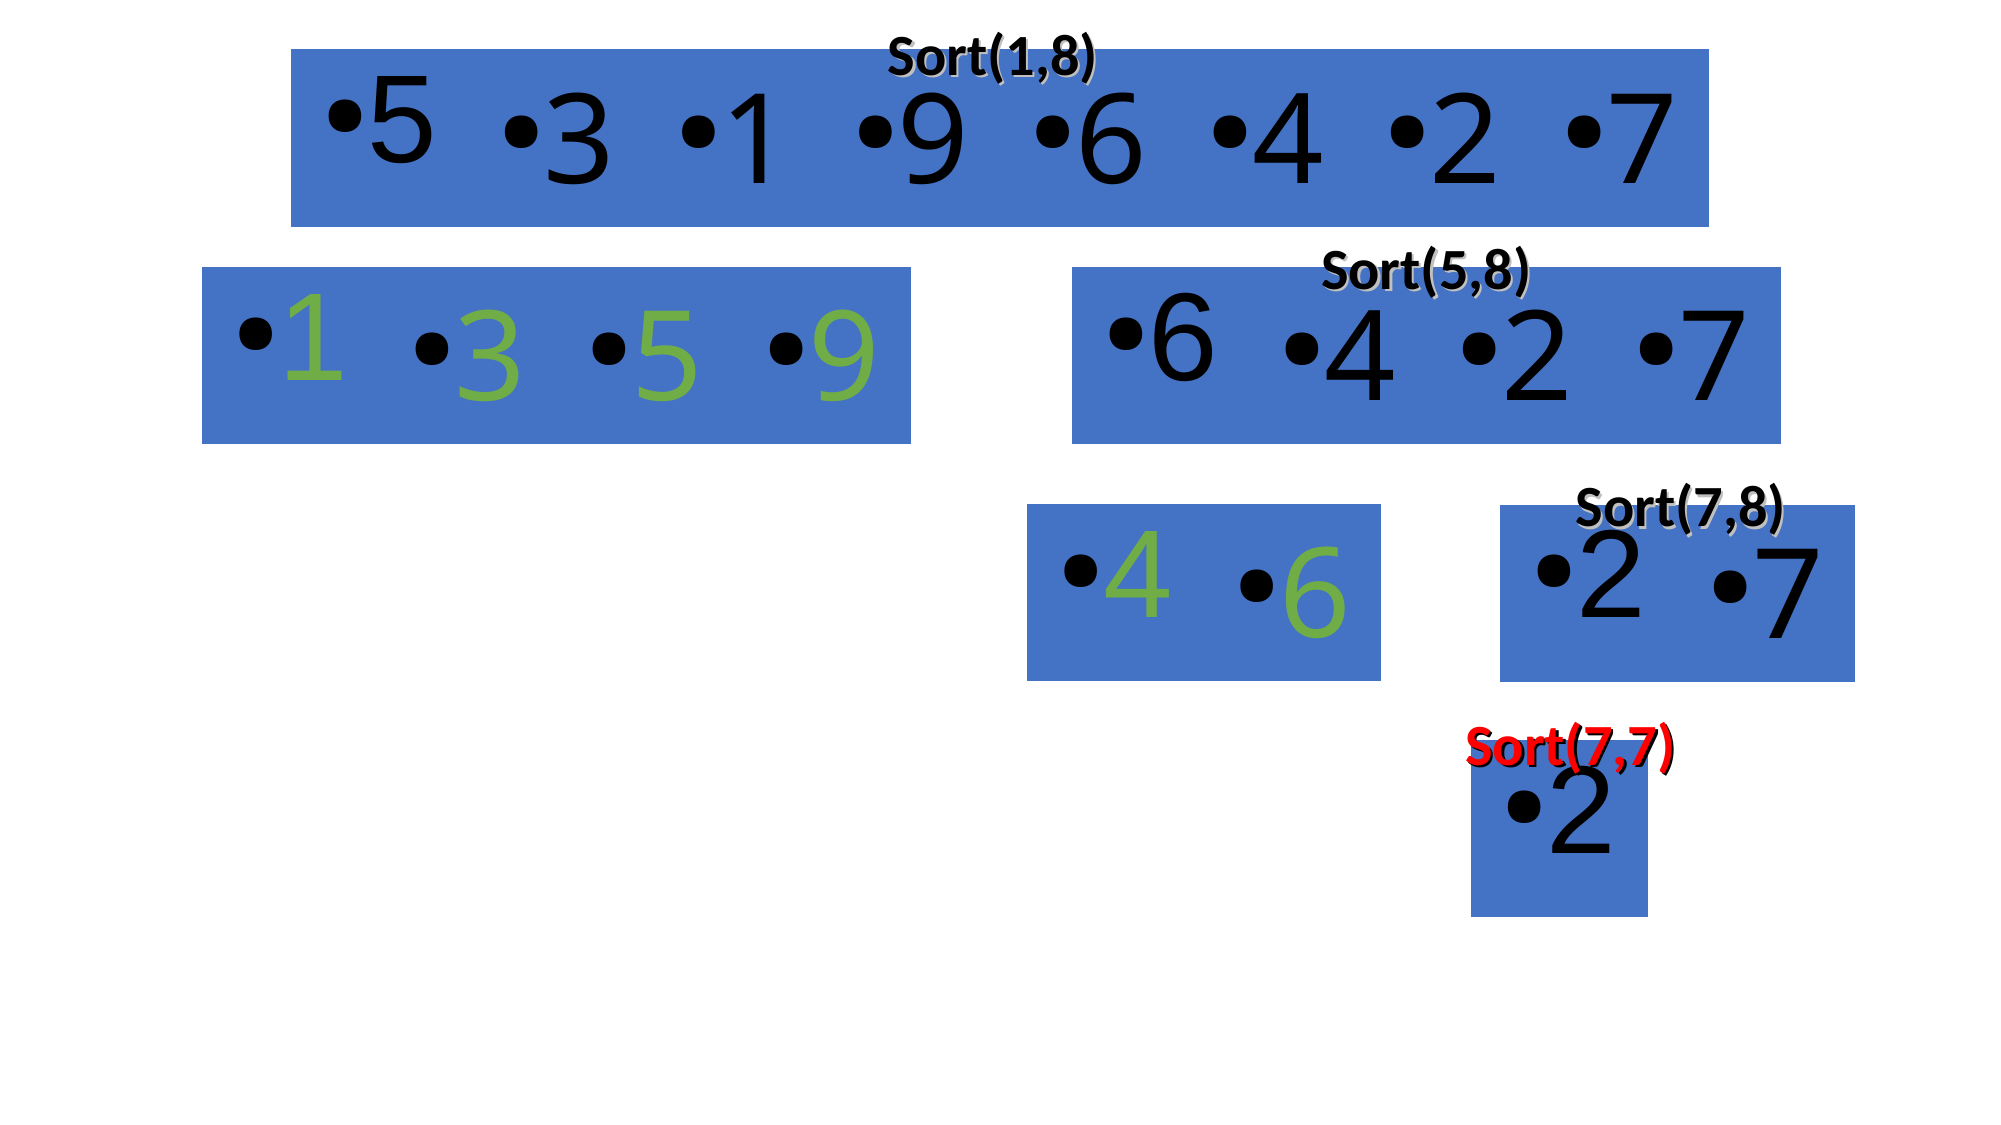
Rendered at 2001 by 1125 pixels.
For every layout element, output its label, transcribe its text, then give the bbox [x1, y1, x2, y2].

table_header 7 [1531, 49, 1709, 227]
text_box Sort(5,8) [1306, 224, 1547, 309]
table_header 5 [291, 49, 468, 227]
table_header 6 [1072, 267, 1249, 444]
table_header 7 [1604, 267, 1781, 444]
table_header 5 [556, 267, 733, 444]
table_header 3 [379, 267, 556, 444]
table_header 1 [202, 267, 379, 444]
table_header 9 [733, 267, 911, 444]
text_box Sort(7,8) [1561, 461, 1801, 546]
table_header 1 [646, 49, 823, 227]
table_header 6 [1093, 136, 1130, 175]
table_header 2 [1426, 267, 1604, 444]
table_header 9 [914, 102, 951, 141]
table_header 3 [468, 49, 646, 227]
table_header 4 [1027, 504, 1204, 681]
table_header 2 [1471, 785, 1648, 917]
table_header 7 [1677, 505, 1855, 682]
table_header 6 [1204, 504, 1381, 681]
text_box Sort(1,8) [873, 9, 1113, 94]
table_header 6 [1000, 49, 1177, 227]
table_header 4 [1177, 49, 1354, 227]
table_header 2 [1500, 505, 1677, 682]
table_header 2 [1354, 49, 1531, 224]
table_header 9 [823, 49, 1000, 227]
table_header 4 [1249, 267, 1426, 444]
text_box Sort(7,7) [1450, 700, 1691, 785]
